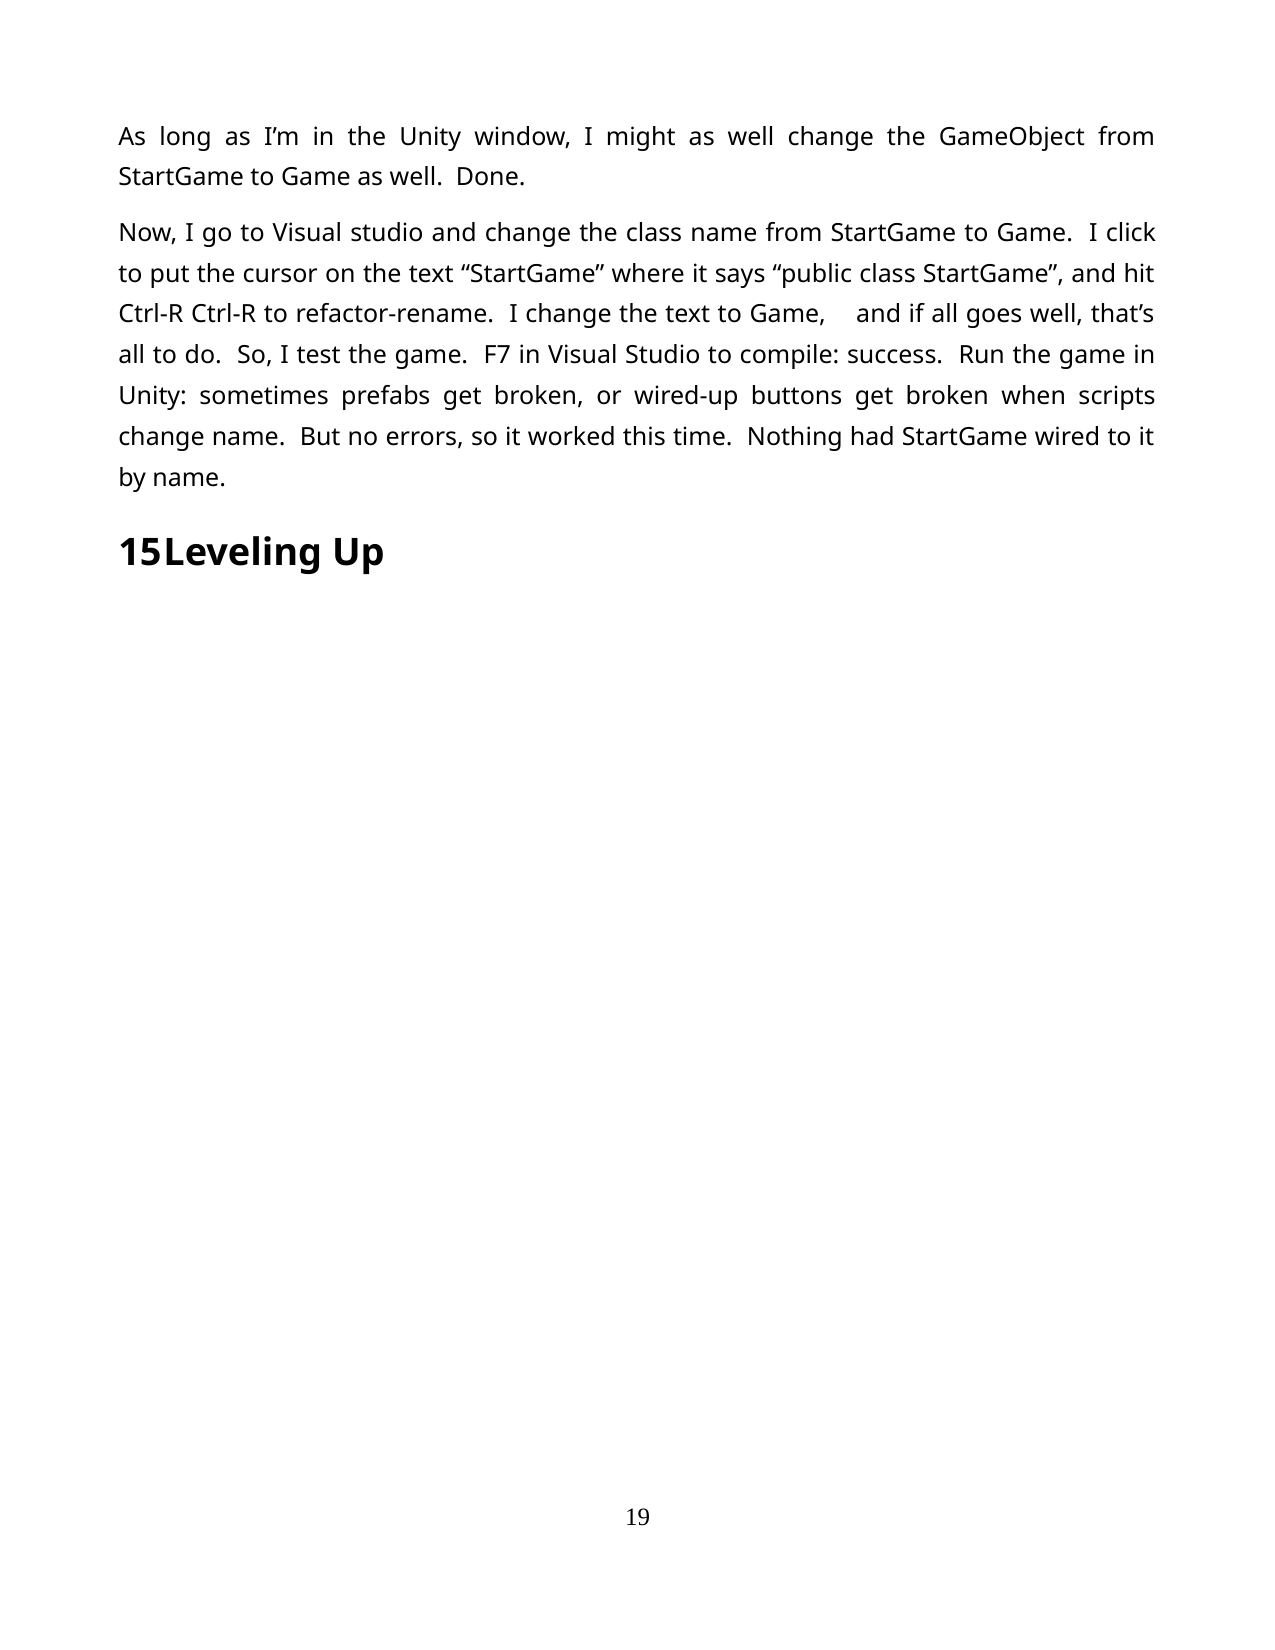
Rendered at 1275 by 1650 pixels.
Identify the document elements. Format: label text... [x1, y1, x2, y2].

subtitle Leveling Up [118, 525, 1157, 577]
text As long as I’m in the Unity window, I might as well change the GameObject from StartGame to Game as well. Done. [118, 118, 1157, 193]
text Now, I go to Visual studio and change the class name from StartGame to Game. I click to put the cursor on the text “StartGame” where it says “public class StartGame”, and hit Ctrl-R Ctrl-R to refactor-rename. I change the text to Game, and if all goes well, that’s all to do. So, I test the game. F7 in Visual Studio to compile: success. Run the game in Unity: sometimes prefabs get broken, or wired-up buttons get broken when scripts change name. But no errors, so it worked this time. Nothing had StartGame wired to it by name. [118, 214, 1157, 493]
